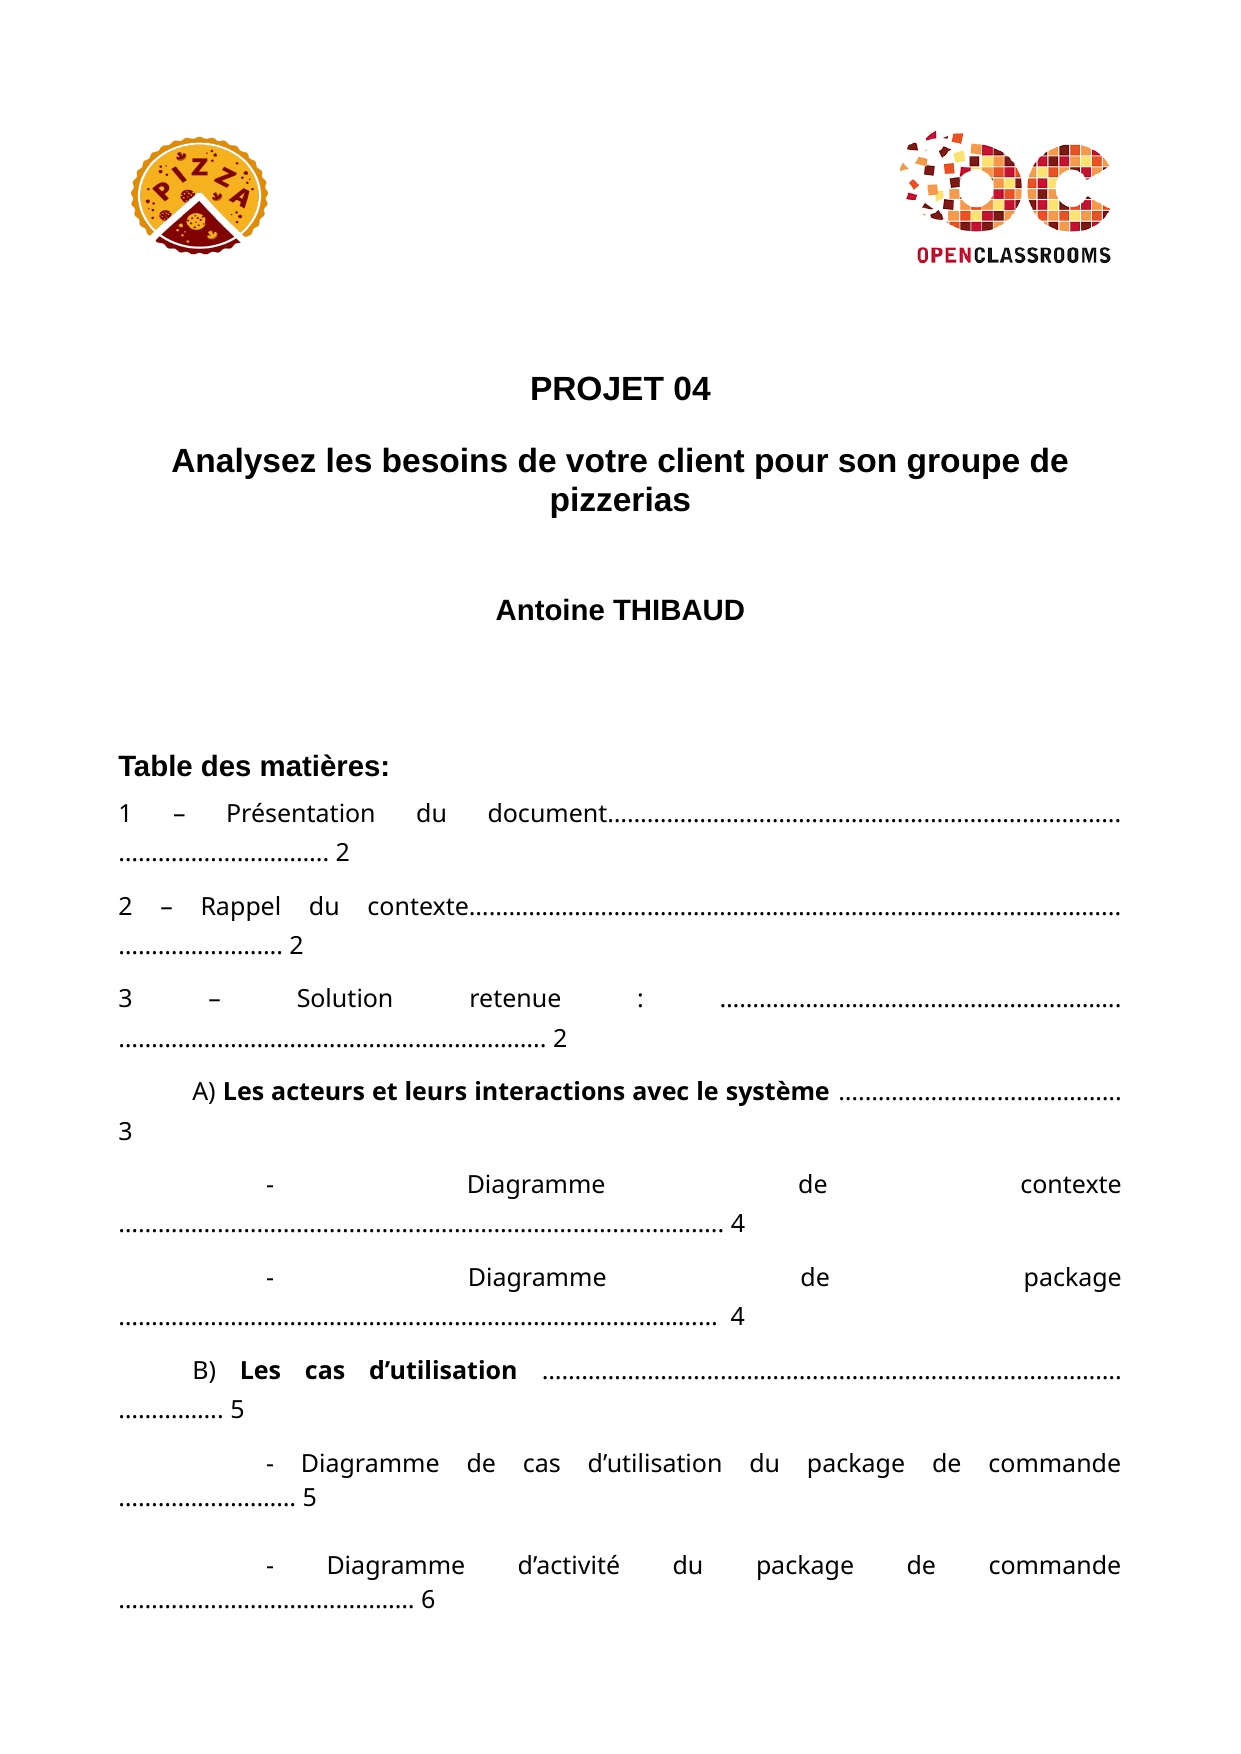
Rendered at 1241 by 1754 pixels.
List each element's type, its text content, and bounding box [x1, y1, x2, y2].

text A) Les acteurs et leurs interactions avec le système ….…………..……………………. 3 [118, 1074, 1122, 1147]
text - Diagramme de package …………………………………………………………………………….… 4 [118, 1260, 1122, 1333]
picture [117, 124, 282, 267]
text - Diagramme d’activité du package de commande ……………………………………… 6 [118, 1548, 1122, 1616]
subtitle Analysez les besoins de votre client pour son groupe de pizzerias [118, 441, 1122, 518]
text B) Les cas d’utilisation ……………………...…………………………………………………….……………. 5 [118, 1353, 1122, 1426]
text 2 – Rappel du contexte……………………………………………………………………………………...……………………. 2 [118, 888, 1122, 961]
text - Diagramme de cas d’utilisation du package de commande ……………………… 5 [118, 1446, 1122, 1514]
subtitle Antoine THIBAUD [118, 593, 1122, 627]
text - Diagramme de contexte ……………………………………………………………………………….. 4 [118, 1167, 1122, 1240]
subtitle Table des matières: [118, 749, 1122, 783]
text 1 – Présentation du document…………………………………………………………………...………………………….. 2 [118, 795, 1122, 868]
picture [891, 116, 1118, 277]
text 3 – Solution retenue : …………………………………………………….……………………………………………………….. 2 [118, 981, 1122, 1054]
subtitle PROJET 04 [118, 369, 1122, 408]
